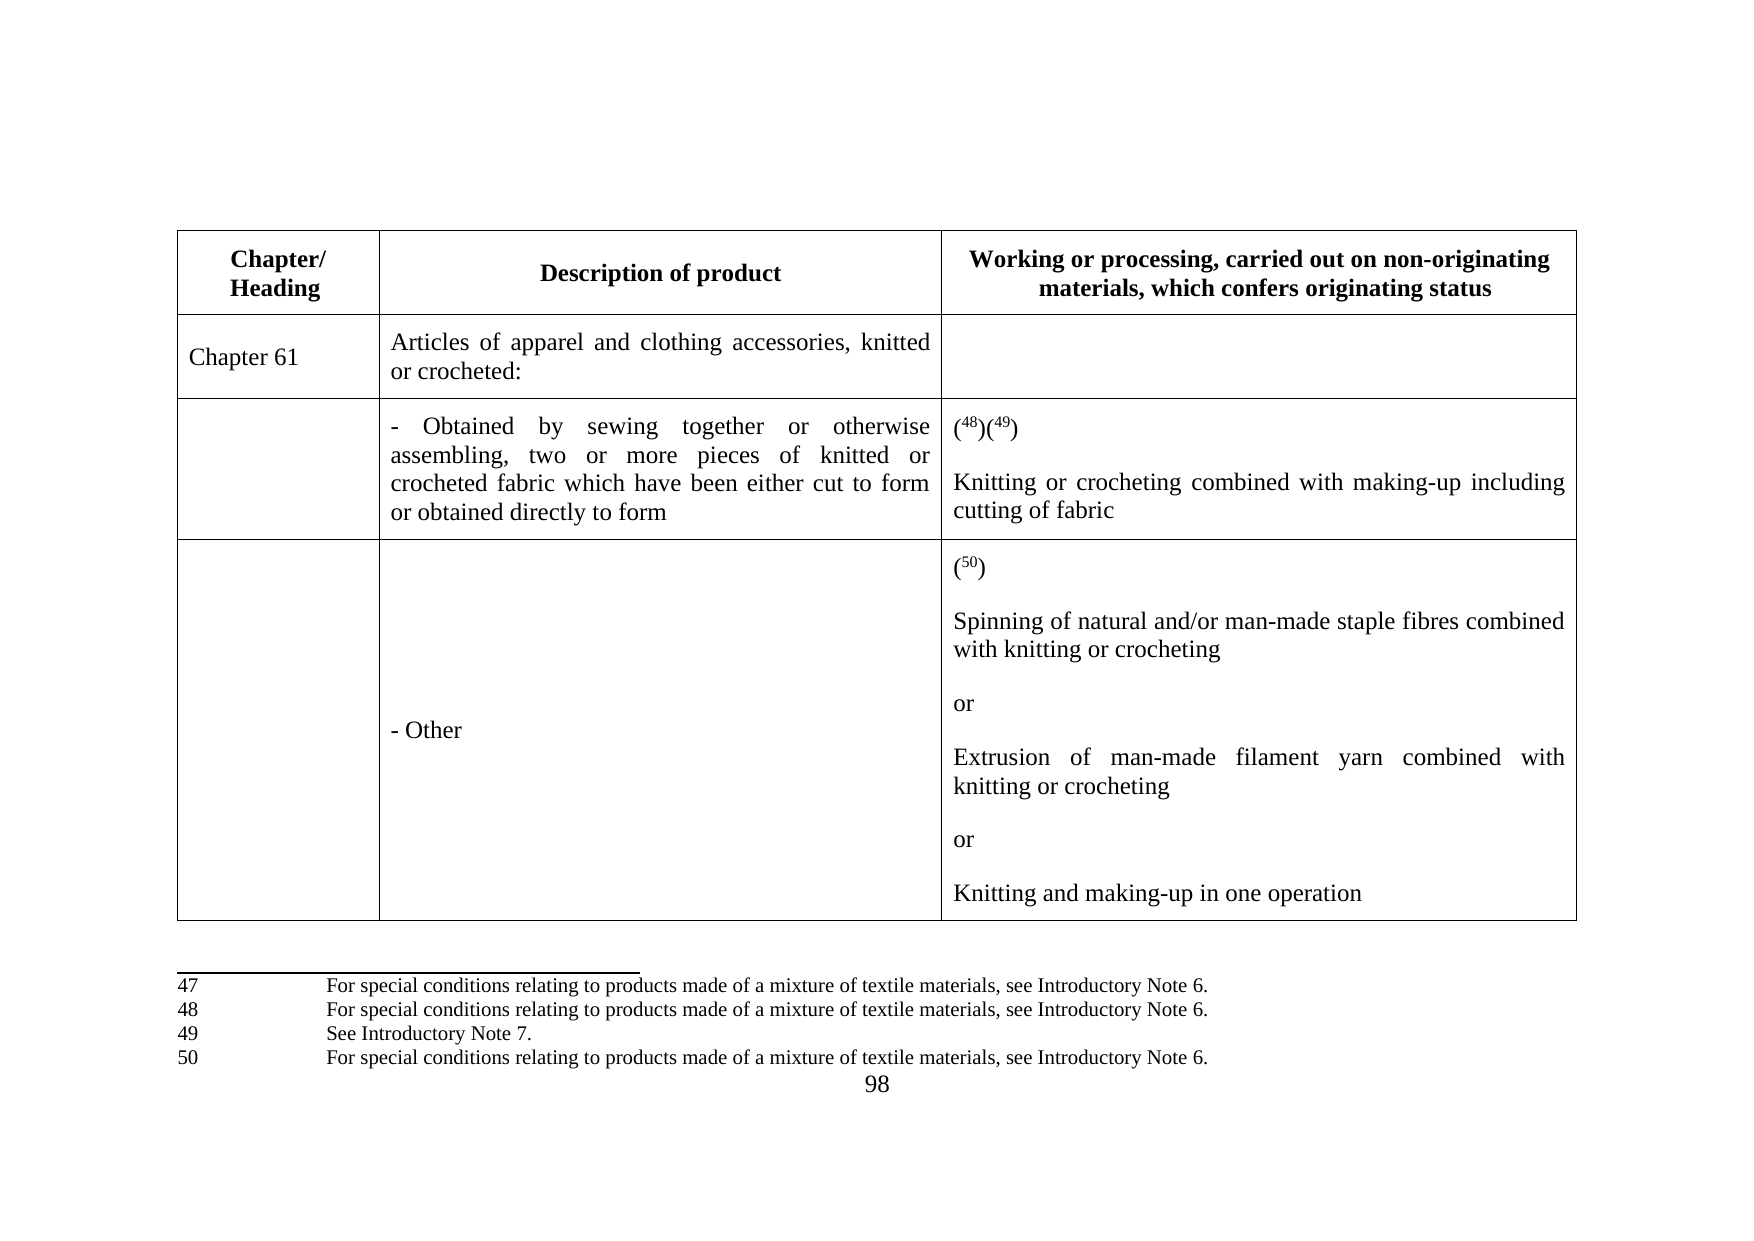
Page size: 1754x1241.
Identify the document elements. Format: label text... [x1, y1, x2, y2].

table_cell Articles of apparel and clothing accessories, knitted or crocheted: [380, 315, 941, 397]
table_header Chapter/ Heading [178, 231, 379, 314]
table_cell [178, 540, 379, 919]
table_cell - Obtained by sewing together or otherwise assembling, two or more pieces of knitted or crocheted fabric which have been either cut to form or obtained directly to form [380, 399, 941, 538]
table_cell [942, 315, 1576, 397]
table_cell Chapter 61 [178, 315, 379, 397]
table_cell - Other [380, 540, 941, 919]
table_header Working or processing, carried out on non-originating materials, which confers originating status [942, 231, 1576, 314]
table_cell [178, 399, 379, 538]
table_cell () Spinning of natural and/or man-made staple fibres combined with knitting or crocheting or Extrusion of man-made filament yarn combined with knitting or crocheting or Knitting and making-up in one operation [942, 540, 1576, 919]
table_cell ()() Knitting or crocheting combined with making-up including cutting of fabric [942, 399, 1576, 538]
table_header Description of product [380, 231, 941, 314]
